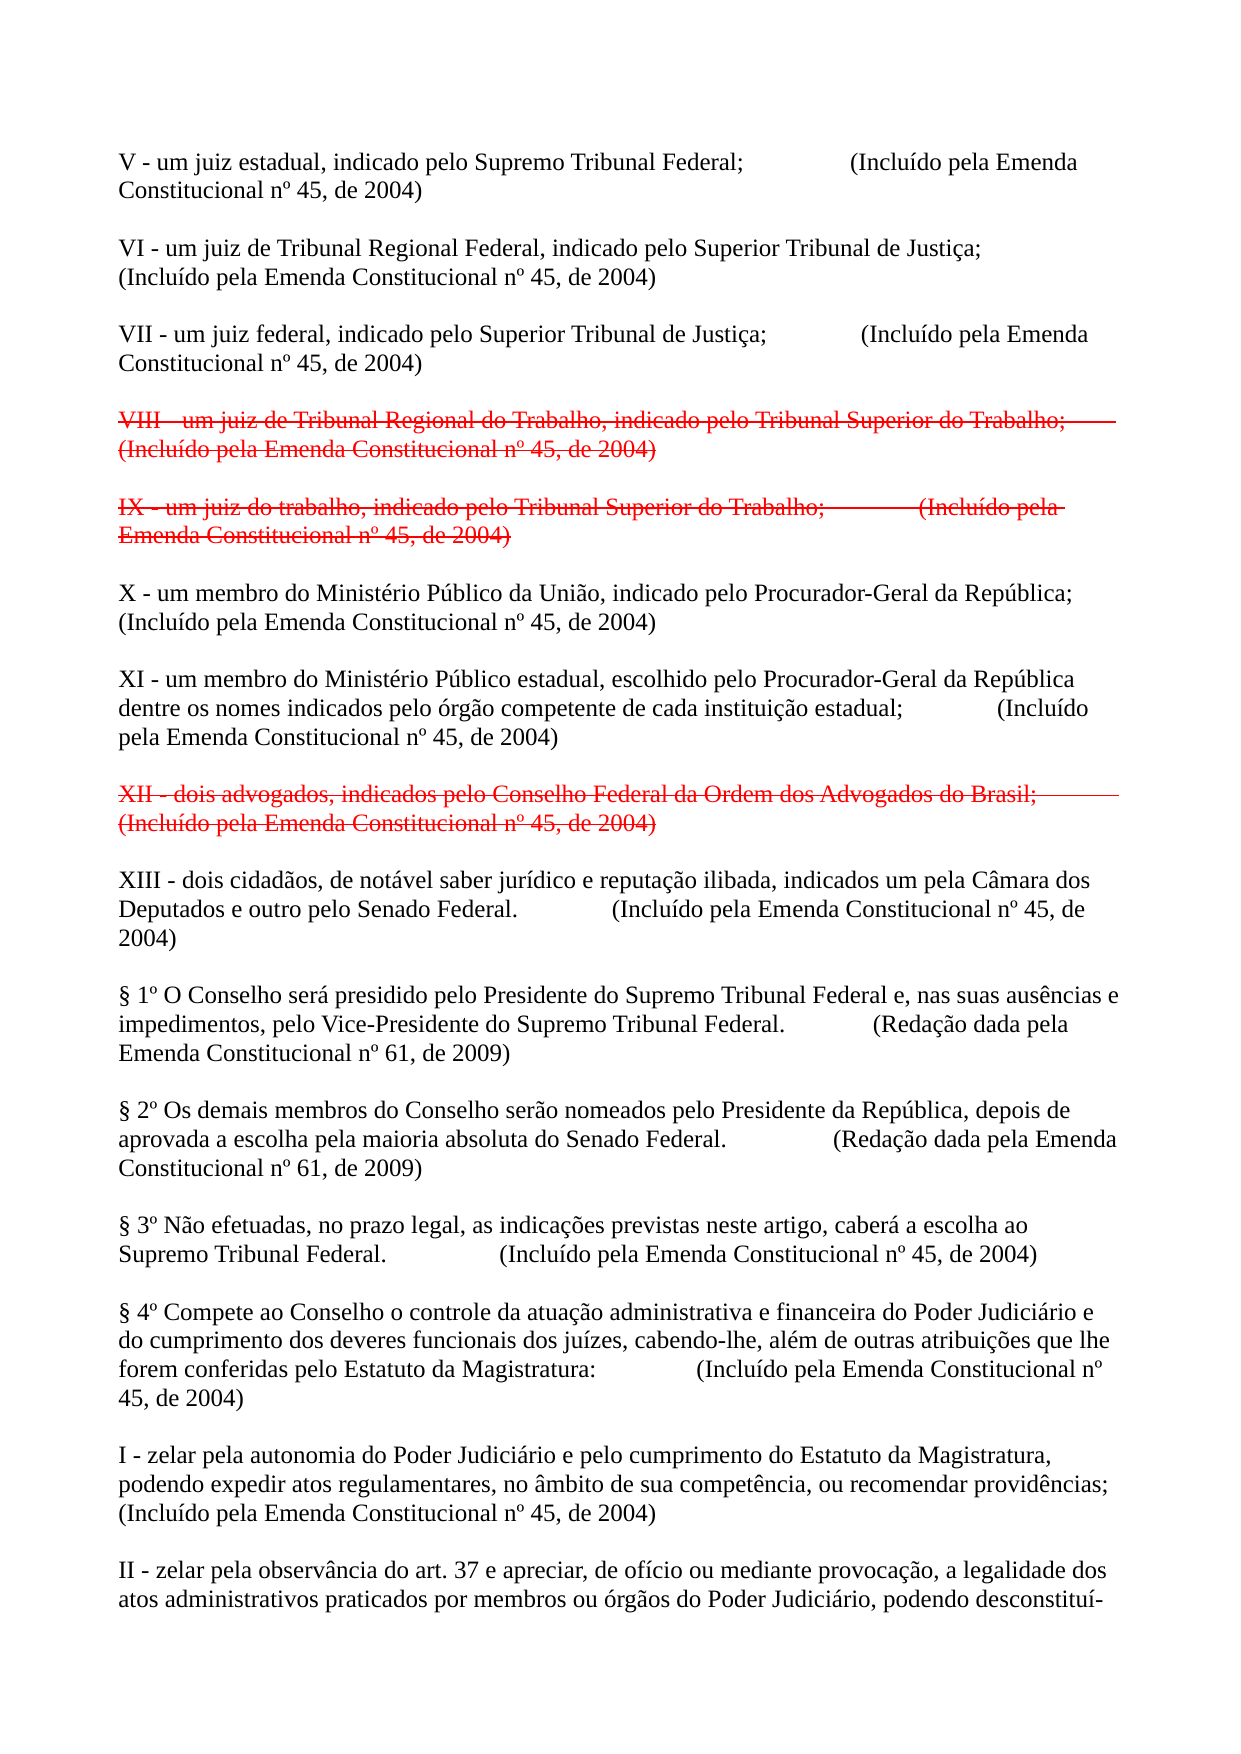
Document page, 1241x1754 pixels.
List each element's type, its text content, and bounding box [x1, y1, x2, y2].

text X - um membro do Ministério Público da União, indicado pelo Procurador-Geral da República; (Incluído pela Emenda Constitucional nº 45, de 2004) [118, 578, 1122, 636]
text VII - um juiz federal, indicado pelo Superior Tribunal de Justiça; (Incluído pela Emenda Constitucional nº 45, de 2004) [118, 319, 1122, 377]
text XIII - dois cidadãos, de notável saber jurídico e reputação ilibada, indicados um pela Câmara dos Deputados e outro pelo Senado Federal. (Incluído pela Emenda Constitucional nº 45, de 2004) [118, 866, 1122, 952]
text V - um juiz estadual, indicado pelo Supremo Tribunal Federal; (Incluído pela Emenda Constitucional nº 45, de 2004) [118, 147, 1122, 204]
text § 4º Compete ao Conselho o controle da atuação administrativa e financeira do Poder Judiciário e do cumprimento dos deveres funcionais dos juízes, cabendo-lhe, além de outras atribuições que lhe forem conferidas pelo Estatuto da Magistratura: (Incluído pela Emenda Constitucional nº 45, de 2004) [118, 1297, 1122, 1412]
text XI - um membro do Ministério Público estadual, escolhido pelo Procurador-Geral da República dentre os nomes indicados pelo órgão competente de cada instituição estadual; (Incluído pela Emenda Constitucional nº 45, de 2004) [118, 664, 1122, 751]
text § 1º O Conselho será presidido pelo Presidente do Supremo Tribunal Federal e, nas suas ausências e impedimentos, pelo Vice-Presidente do Supremo Tribunal Federal. (Redação dada pela Emenda Constitucional nº 61, de 2009) [118, 981, 1122, 1067]
text VI - um juiz de Tribunal Regional Federal, indicado pelo Superior Tribunal de Justiça; (Incluído pela Emenda Constitucional nº 45, de 2004) [118, 233, 1122, 291]
text IX - um juiz do trabalho, indicado pelo Tribunal Superior do Trabalho; (Incluído pela Emenda Constitucional nº 45, de 2004) [118, 492, 1122, 549]
text II - zelar pela observância do art. 37 e apreciar, de ofício ou mediante provocação, a legalidade dos atos administrativos praticados por membros ou órgãos do Poder Judiciário, podendo desconstituí- [118, 1556, 1122, 1613]
text I - zelar pela autonomia do Poder Judiciário e pelo cumprimento do Estatuto da Magistratura, podendo expedir atos regulamentares, no âmbito de sua competência, ou recomendar providências; (Incluído pela Emenda Constitucional nº 45, de 2004) [118, 1441, 1122, 1527]
text VIII - um juiz de Tribunal Regional do Trabalho, indicado pelo Tribunal Superior do Trabalho; (Incluído pela Emenda Constitucional nº 45, de 2004) [118, 406, 1122, 463]
text § 2º Os demais membros do Conselho serão nomeados pelo Presidente da República, depois de aprovada a escolha pela maioria absoluta do Senado Federal. (Redação dada pela Emenda Constitucional nº 61, de 2009) [118, 1096, 1122, 1182]
text XII - dois advogados, indicados pelo Conselho Federal da Ordem dos Advogados do Brasil; (Incluído pela Emenda Constitucional nº 45, de 2004) [118, 779, 1122, 837]
text § 3º Não efetuadas, no prazo legal, as indicações previstas neste artigo, caberá a escolha ao Supremo Tribunal Federal. (Incluído pela Emenda Constitucional nº 45, de 2004) [118, 1211, 1122, 1268]
